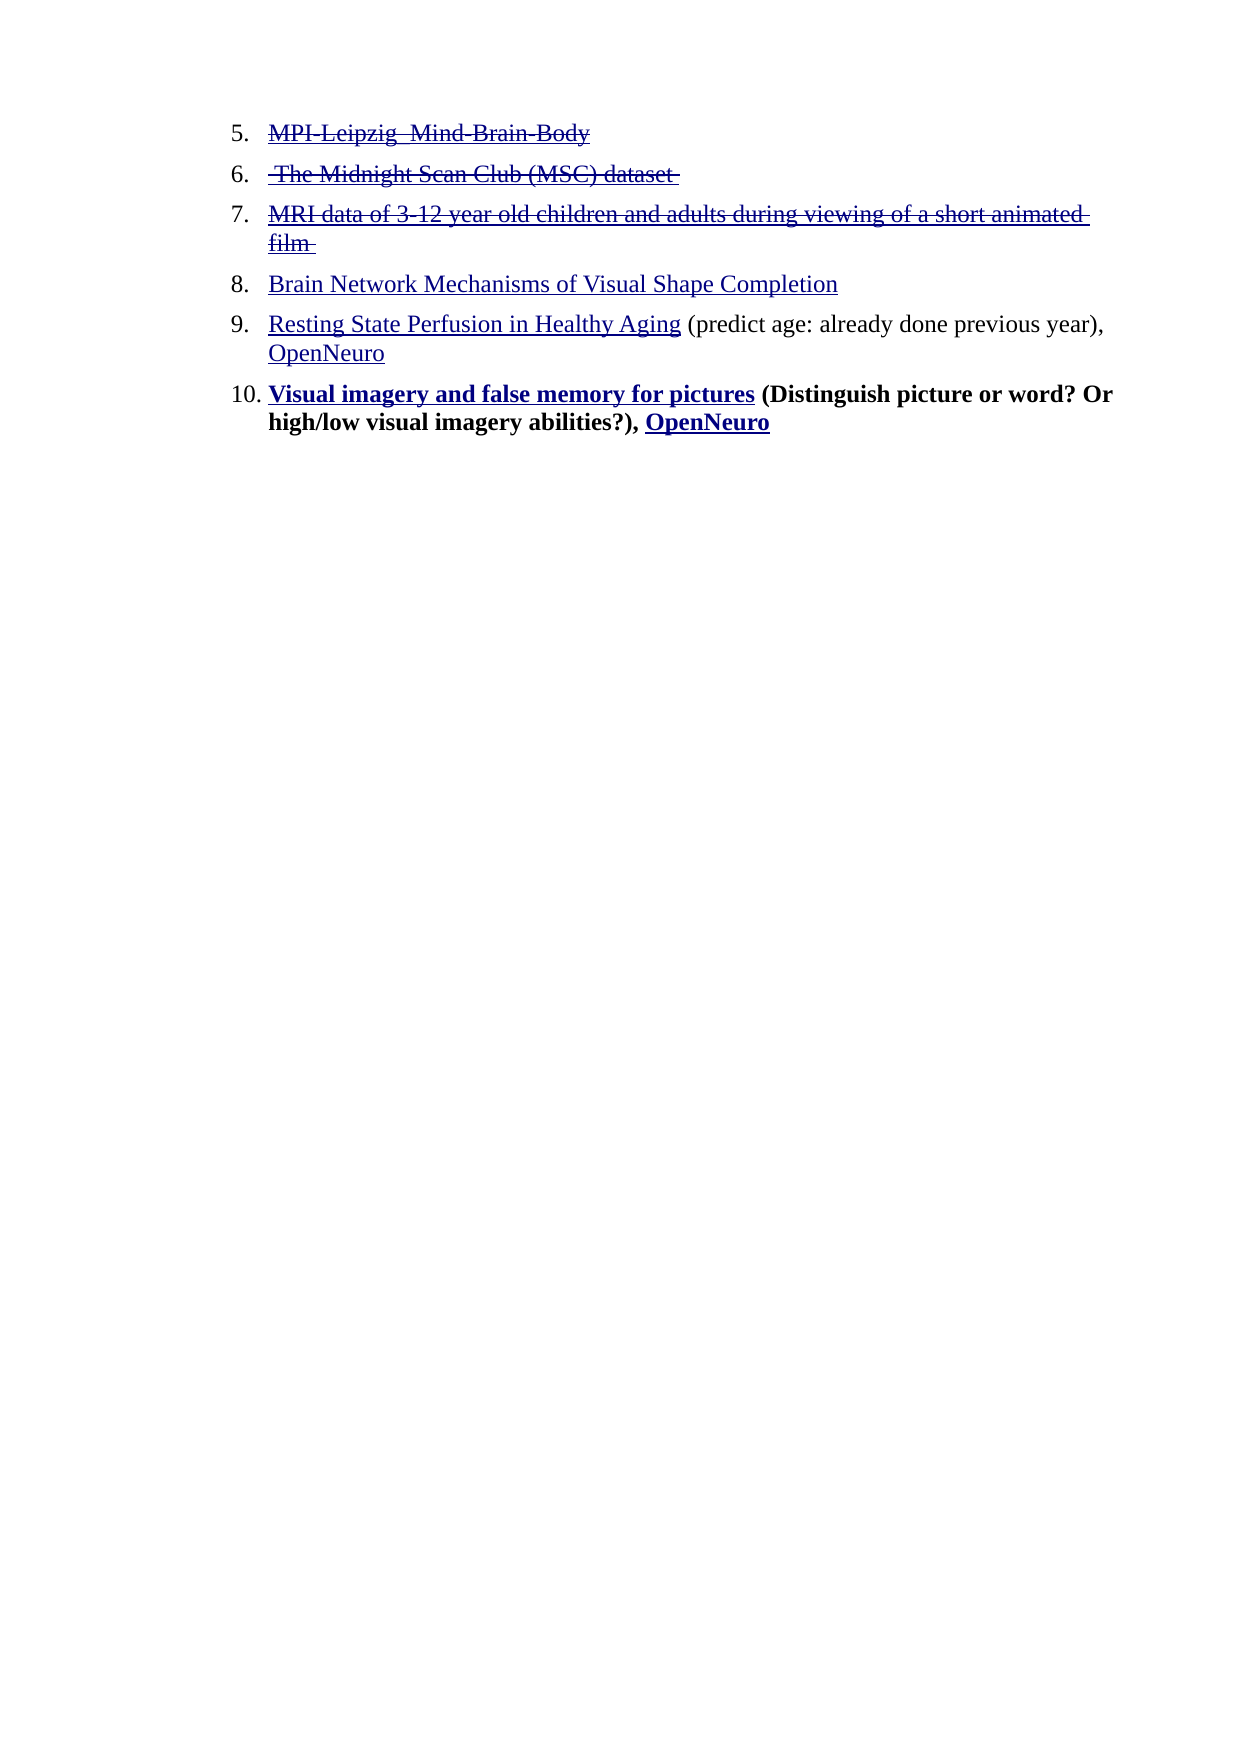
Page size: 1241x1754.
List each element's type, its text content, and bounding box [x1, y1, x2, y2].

list The Midnight Scan Club (MSC) dataset [231, 159, 1122, 187]
list MRI data of 3-12 year old children and adults during viewing of a short animated film [231, 199, 1122, 257]
list Resting State Perfusion in Healthy Aging (predict age: already done previous year), OpenNeuro [231, 309, 1122, 367]
list MPI-Leipzig_Mind-Brain-Body [231, 118, 1122, 147]
list Visual imagery and false memory for pictures (Distinguish picture or word? Or high/low visual imagery abilities?), OpenNeuro [231, 379, 1122, 436]
list Brain Network Mechanisms of Visual Shape Completion [231, 269, 1122, 297]
